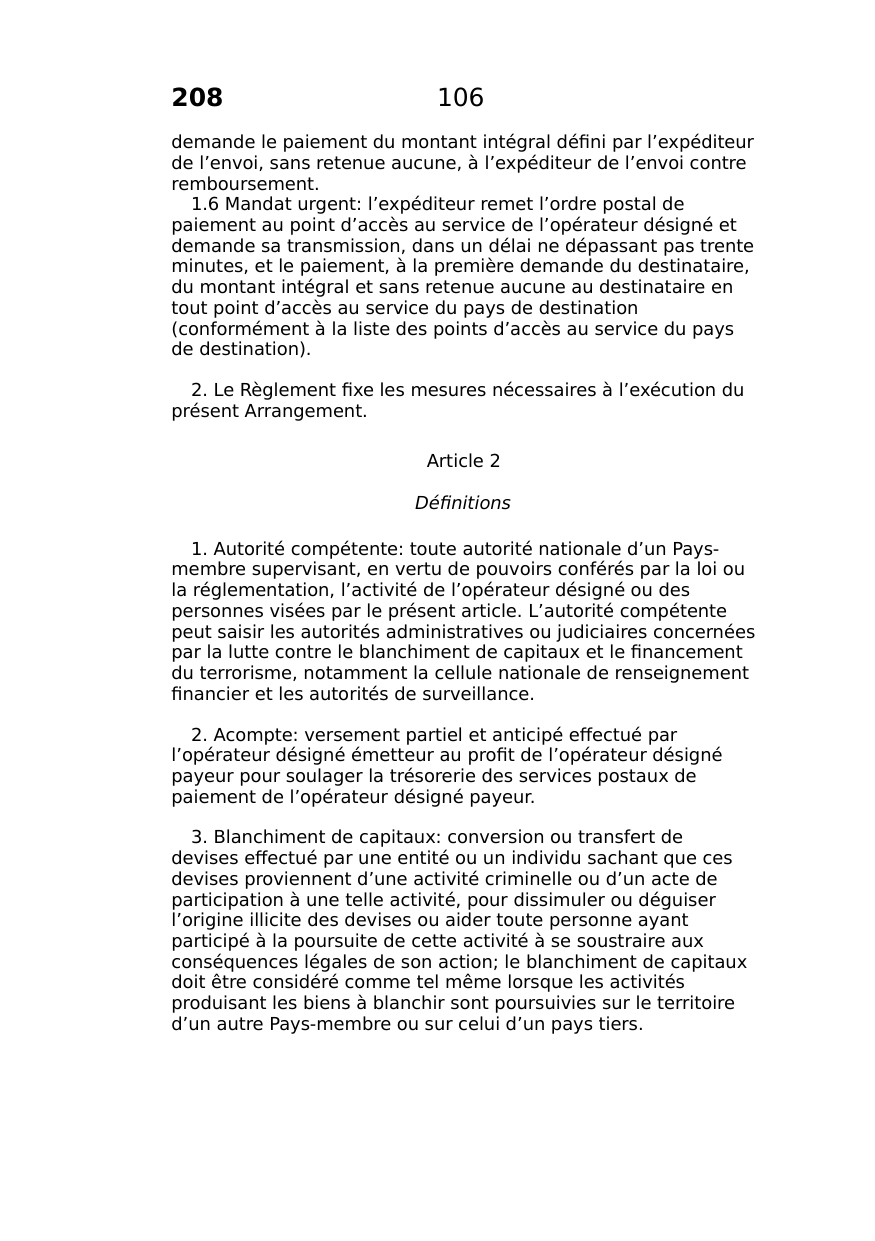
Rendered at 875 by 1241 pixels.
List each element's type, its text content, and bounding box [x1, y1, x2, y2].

text 3. Blanchiment de capitaux: conversion ou transfert de devises effectué par une entité ou un individu sachant que ces devises proviennent d’une activité criminelle ou d’un acte de participation à une telle activité, pour dissimuler ou déguiser l’origine illicite des devises ou aider toute personne ayant participé à la poursuite de cette activité à se soustraire aux conséquences légales de son action; le blanchiment de capitaux doit être considéré comme tel même lorsque les activités produisant les biens à blanchir sont poursuivies sur le territoire d’un autre Pays-membre ou sur celui d’un pays tiers. [171, 827, 756, 1034]
text 2. Le Règlement fixe les mesures nécessaires à l’exécution du présent Arrangement. [171, 380, 756, 421]
subtitle Article 2 Définitions [171, 451, 756, 513]
text 1.6 Mandat urgent: l’expéditeur remet l’ordre postal de paiement au point d’accès au service de l’opérateur désigné et demande sa transmission, dans un délai ne dépassant pas trente minutes, et le paiement, à la première demande du destinataire, du montant intégral et sans retenue aucune au destinataire en tout point d’accès au service du pays de destination (conformément à la liste des points d’accès au service du pays de destination). [171, 194, 756, 360]
text demande le paiement du montant intégral défini par l’expéditeur de l’envoi, sans retenue aucune, à l’expéditeur de l’envoi contre remboursement. [171, 132, 756, 194]
text 1. Autorité compétente: toute autorité nationale d’un Pays-membre supervisant, en vertu de pouvoirs conférés par la loi ou la réglementation, l’activité de l’opérateur désigné ou des personnes visées par le présent article. L’autorité compétente peut saisir les autorités administratives ou judiciaires concernées par la lutte contre le blanchiment de capitaux et le financement du terrorisme, notamment la cellule nationale de renseignement financier et les autorités de surveillance. [171, 538, 756, 704]
text 2. Acompte: versement partiel et anticipé effectué par l’opérateur désigné émetteur au profit de l’opérateur désigné payeur pour soulager la trésorerie des services postaux de paiement de l’opérateur désigné payeur. [171, 724, 756, 807]
